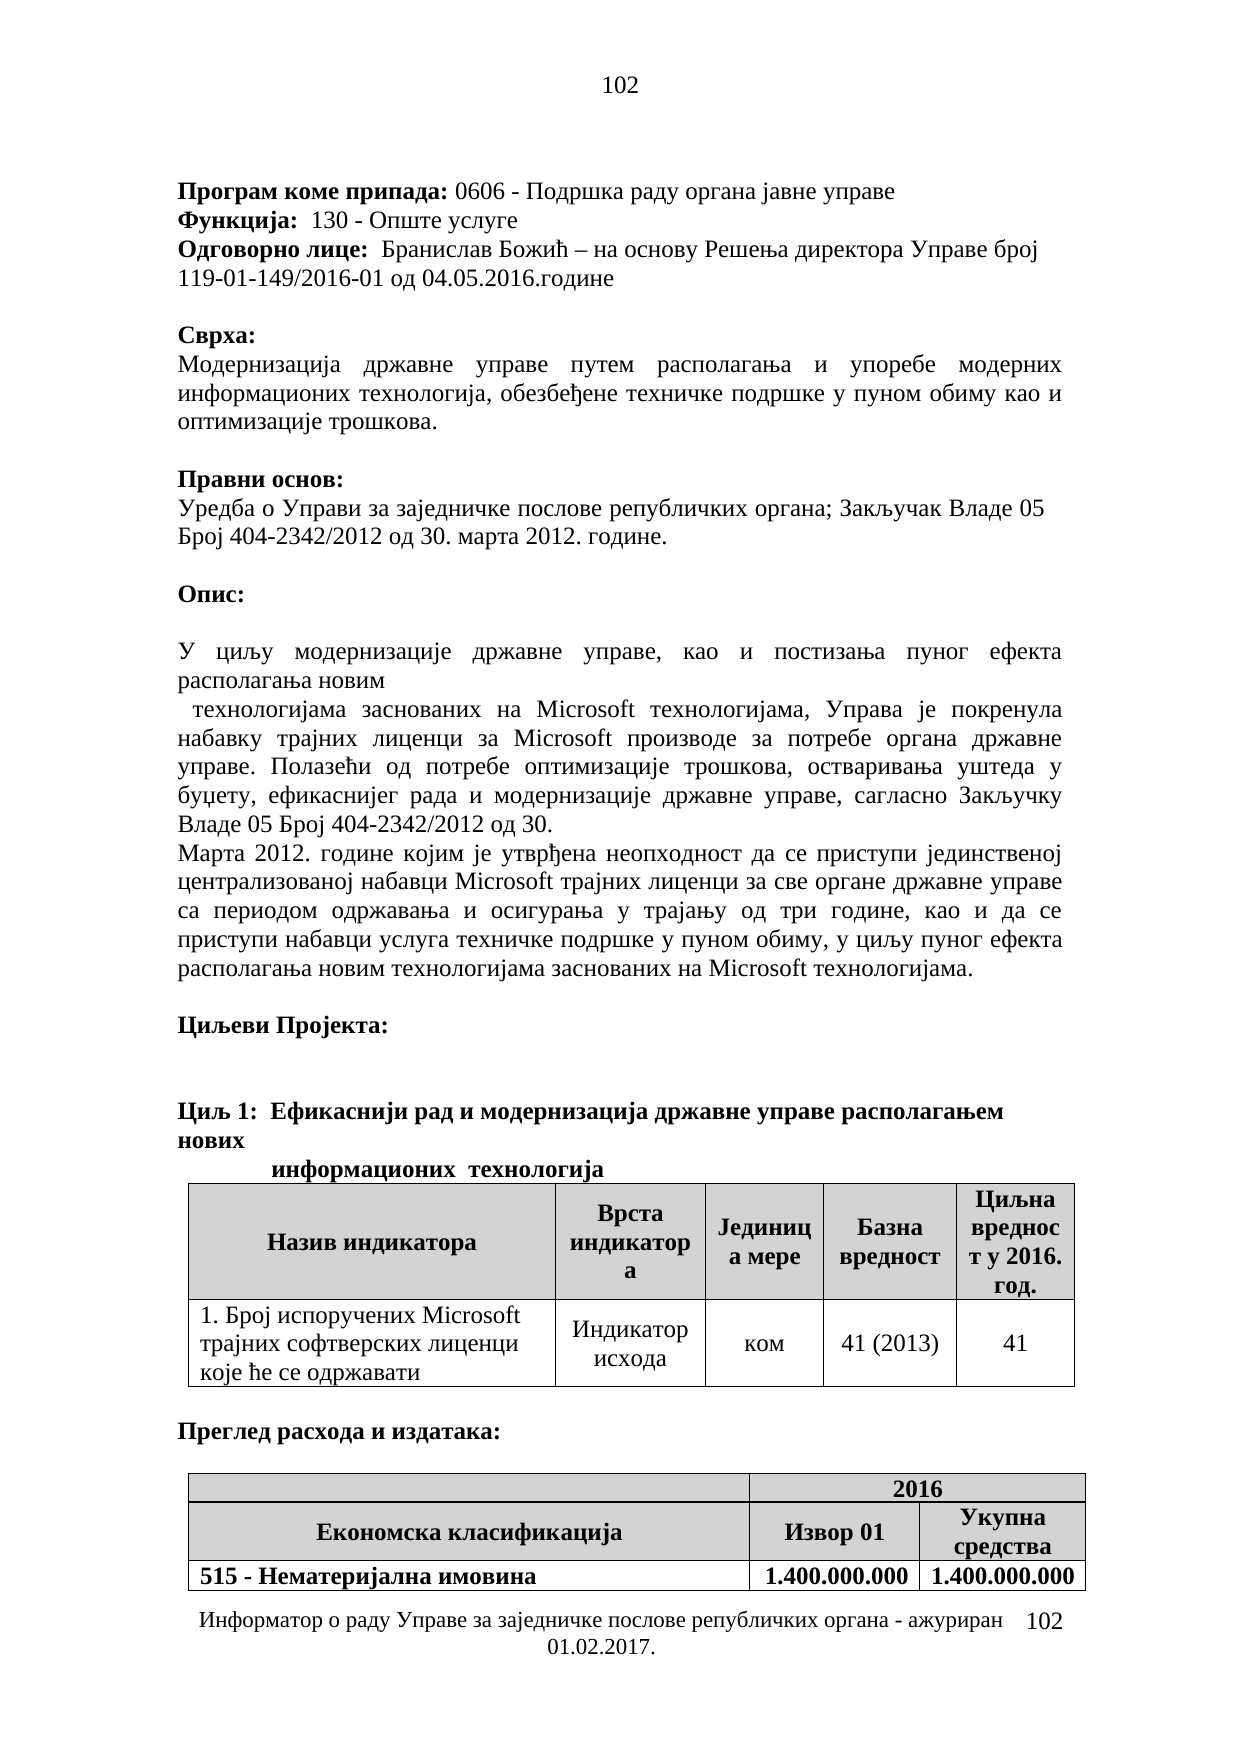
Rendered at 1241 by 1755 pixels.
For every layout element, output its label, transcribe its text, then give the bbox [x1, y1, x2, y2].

table_header [189, 1474, 749, 1501]
text Сврха: Модернизација државне управе путем располагања и упоребе модерних информационих технологија, обезбеђене техничке подршке у пуном обиму као и оптимизације трошкова. [177, 291, 1063, 435]
text Програм коме припада: 0606 - Подршка раду органа јавне управе Функција: 130 - Опште услуге Одговорно лице: Бранислав Божић – на основу Решења директора Управе број 119-01-149/2016-01 од 04.05.2016.године [177, 148, 1063, 291]
table_header Базна вредност [824, 1184, 956, 1299]
table_header Јединица мере [706, 1184, 823, 1299]
table_cell 1. Број испоручених Microsoft трајних софтверских лиценци које ће се одржавати [189, 1300, 555, 1386]
text информационих технологија [177, 1154, 1063, 1183]
table_cell 515 - Нематеријална имовина [189, 1561, 749, 1590]
table_header Назив индикатора [189, 1184, 555, 1299]
table_header 2016 [750, 1474, 1085, 1501]
table_header Врста индикатора [556, 1184, 705, 1299]
table_cell Индикатор исхода [556, 1300, 705, 1386]
text технологијама заснованих на Microsoft технологијама, Управа је покренула набавку трајних лиценци за Microsoft производе за потребе органа државне управе. Полазећи од потребе оптимизације трошкова, остваривања уштеда у буџету, ефикаснијег рада и модернизације државне управе, сагласно Закључку Владе 05 Број 404-2342/2012 од 30. [177, 694, 1063, 838]
text Преглед расхода и издатака: [177, 1416, 1063, 1444]
table_cell 41 (2013) [824, 1300, 956, 1386]
text У циљу модернизације државне управе, као и постизања пуног ефекта располагања новим [177, 636, 1063, 694]
table_cell 1.400.000.000 [750, 1561, 919, 1590]
table_cell 41 [957, 1300, 1074, 1386]
table_cell ком [706, 1300, 823, 1386]
table_cell Економска класификација [189, 1503, 749, 1560]
text Циљ 1: Ефикаснији рад и модернизација државне управе располагањем нових [177, 1068, 1063, 1154]
text Опис: [177, 579, 1063, 636]
text Циљеви Пројекта: [177, 1010, 1063, 1039]
text Уредба о Управи за заједничке послове републичких органа; Закључак Владе 05 Број 404-2342/2012 од 30. марта 2012. године. [177, 493, 1046, 550]
table_cell Укупна средства [920, 1503, 1085, 1560]
text Марта 2012. године којим је утврђена неопходност да се приступи јединственој централизованој набавци Microsoft трајних лиценци за све органе државне управе са периодом одржавања и осигурања у трајању од три године, као и да се приступи набавци услуга техничке подршке у пуном обиму, у циљу пуног ефекта располагања новим технологијама заснованих на Microsoft технологијама. [177, 838, 1063, 981]
text Правни основ: [177, 435, 1063, 493]
table_cell 1.400.000.000 [920, 1561, 1085, 1590]
table_cell Извор 01 [750, 1503, 919, 1560]
table_header Циљна вредност у 2016. год. [957, 1184, 1074, 1299]
